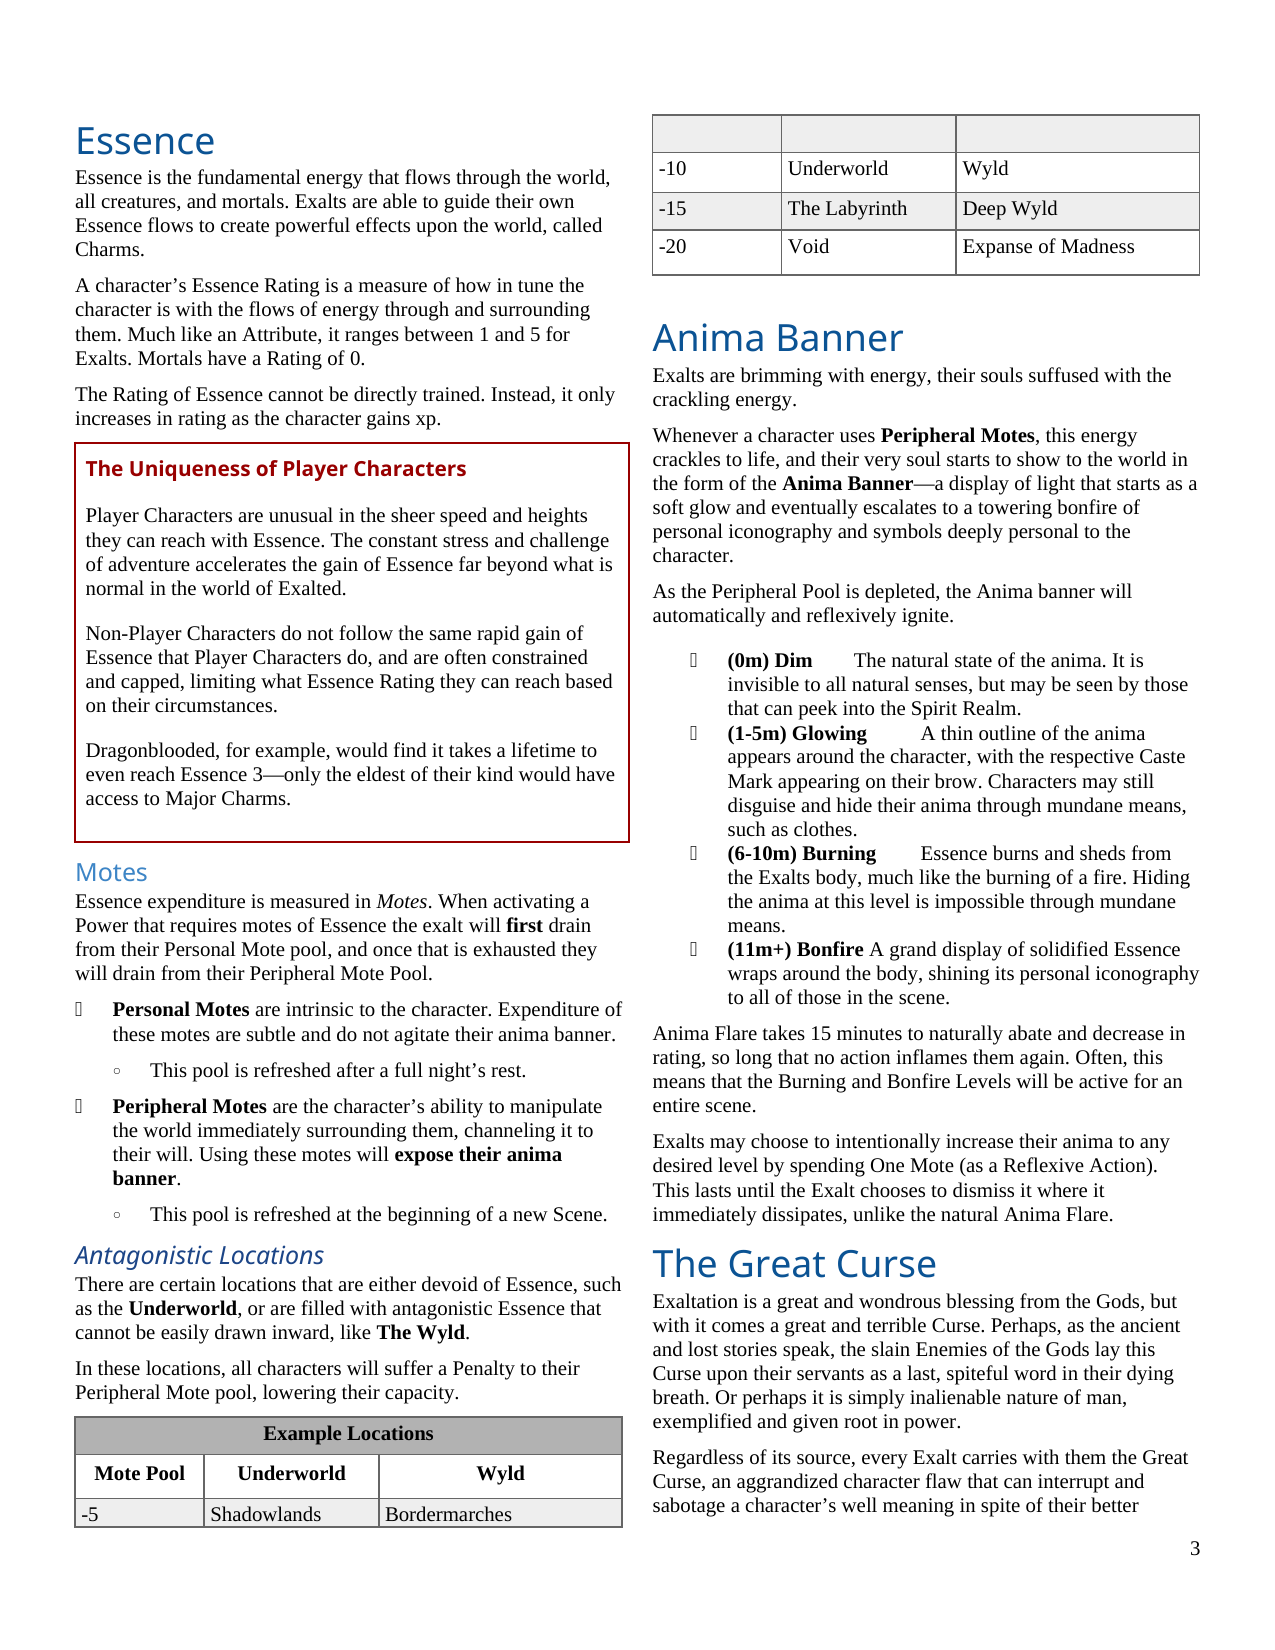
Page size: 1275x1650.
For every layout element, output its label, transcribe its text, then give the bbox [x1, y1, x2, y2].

table_cell [653, 116, 781, 152]
subtitle Motes [75, 855, 622, 889]
list (0m) Dim The natural state of the anima. It is invisible to all natural senses, but may be seen by those that can peek into the Spirit Realm. [690, 648, 1200, 720]
list (6-10m) Burning Essence burns and sheds from the Exalts body, much like the burning of a fire. Hiding the anima at this level is impossible through mundane means. [690, 841, 1200, 937]
table_cell [782, 116, 955, 152]
list Personal Motes are intrinsic to the character. Expenditure of these motes are subtle and do not agitate their anima banner. [75, 997, 622, 1046]
table_cell Wyld [957, 153, 1199, 192]
list This pool is refreshed at the beginning of a new Scene. [112, 1202, 622, 1226]
table_cell -10 [653, 153, 781, 192]
subtitle Anima Banner [652, 312, 1200, 363]
table_cell Deep Wyld [957, 193, 1199, 229]
table_cell -15 [653, 193, 781, 229]
list (1-5m) Glowing A thin outline of the anima appears around the character, with the respective Caste Mark appearing on their brow. Characters may still disguise and hide their anima through mundane means, such as clothes. [690, 720, 1200, 841]
table_cell Wyld [380, 1455, 621, 1497]
text Regardless of its source, every Exalt carries with them the Great Curse, an aggrandized character flaw that can interrupt and sabotage a character’s well meaning in spite of their better [652, 1445, 1200, 1517]
table_cell The Labyrinth [782, 193, 955, 229]
subtitle Antagonistic Locations [75, 1238, 622, 1272]
table_header The Uniqueness of Player Characters Player Characters are unusual in the sheer speed and heights they can reach with Essence. The constant stress and challenge of adventure accelerates the gain of Essence far beyond what is normal in the world of Exalted. Non-Player Characters do not follow the same rapid gain of Essence that Player Characters do, and are often constrained and capped, limiting what Essence Rating they can reach based on their circumstances. Dragonblooded, for example, would find it takes a lifetime to even reach Essence 3—only the eldest of their kind would have access to Major Charms. [76, 444, 628, 841]
list (11m+) Bonfire A grand display of solidified Essence wraps around the body, shining its personal iconography to all of those in the scene. [690, 937, 1200, 1009]
table_cell -5 [76, 1499, 203, 1526]
table_header Example Locations [76, 1418, 621, 1454]
table_cell Underworld [782, 153, 955, 192]
text Essence is the fundamental energy that flows through the world, all creatures, and mortals. Exalts are able to guide their own Essence flows to create powerful effects upon the world, called Charms. [75, 165, 622, 261]
subtitle Essence [75, 114, 622, 165]
table_cell Shadowlands [205, 1499, 378, 1526]
table_cell Expanse of Madness [957, 231, 1199, 274]
table_cell Underworld [205, 1455, 378, 1497]
table_cell Mote Pool [76, 1455, 203, 1497]
text Essence expenditure is measured in Motes. When activating a Power that requires motes of Essence the exalt will first drain from their Personal Mote pool, and once that is exhausted they will drain from their Peripheral Mote Pool. [75, 889, 622, 985]
table_cell -20 [653, 231, 781, 274]
text Anima Flare takes 15 minutes to naturally abate and decrease in rating, so long that no action inflames them again. Often, this means that the Burning and Bonfire Levels will be active for an entire scene. [652, 1021, 1200, 1117]
text A character’s Essence Rating is a measure of how in tune the character is with the flows of energy through and surrounding them. Much like an Attribute, it ranges between 1 and 5 for Exalts. Mortals have a Rating of 0. [75, 273, 622, 369]
table_cell [957, 116, 1199, 152]
text The Rating of Essence cannot be directly trained. Instead, it only increases in rating as the character gains xp. [75, 382, 622, 430]
table_cell Bordermarches [380, 1499, 621, 1526]
text In these locations, all characters will suffer a Penalty to their Peripheral Mote pool, lowering their capacity. [75, 1356, 622, 1404]
list This pool is refreshed after a full night’s rest. [112, 1057, 622, 1082]
table_cell Void [782, 231, 955, 274]
text As the Peripheral Pool is depleted, the Anima banner will automatically and reflexively ignite. [652, 579, 1200, 627]
subtitle The Great Curse [652, 1238, 1200, 1289]
text Whenever a character uses Peripheral Motes, this energy crackles to life, and their very soul starts to show to the world in the form of the Anima Banner—a display of light that starts as a soft glow and eventually escalates to a towering bonfire of personal iconography and symbols deeply personal to the character. [652, 423, 1200, 567]
text Exalts may choose to intentionally increase their anima to any desired level by spending One Mote (as a Reflexive Action). This lasts until the Exalt chooses to dismiss it where it immediately dissipates, unlike the natural Anima Flare. [652, 1129, 1200, 1226]
text Exaltation is a great and wondrous blessing from the Gods, but with it comes a great and terrible Curse. Perhaps, as the ancient and lost stories speak, the slain Enemies of the Gods lay this Curse upon their servants as a last, spiteful word in their dying breath. Or perhaps it is simply inalienable nature of man, exemplified and given root in power. [652, 1289, 1200, 1433]
text Exalts are brimming with energy, their souls suffused with the crackling energy. [652, 363, 1200, 411]
text There are certain locations that are either devoid of Essence, such as the Underworld, or are filled with antagonistic Essence that cannot be easily drawn inward, like The Wyld. [75, 1272, 622, 1344]
list Peripheral Motes are the character’s ability to manipulate the world immediately surrounding them, channeling it to their will. Using these motes will expose their anima banner. [75, 1093, 622, 1190]
